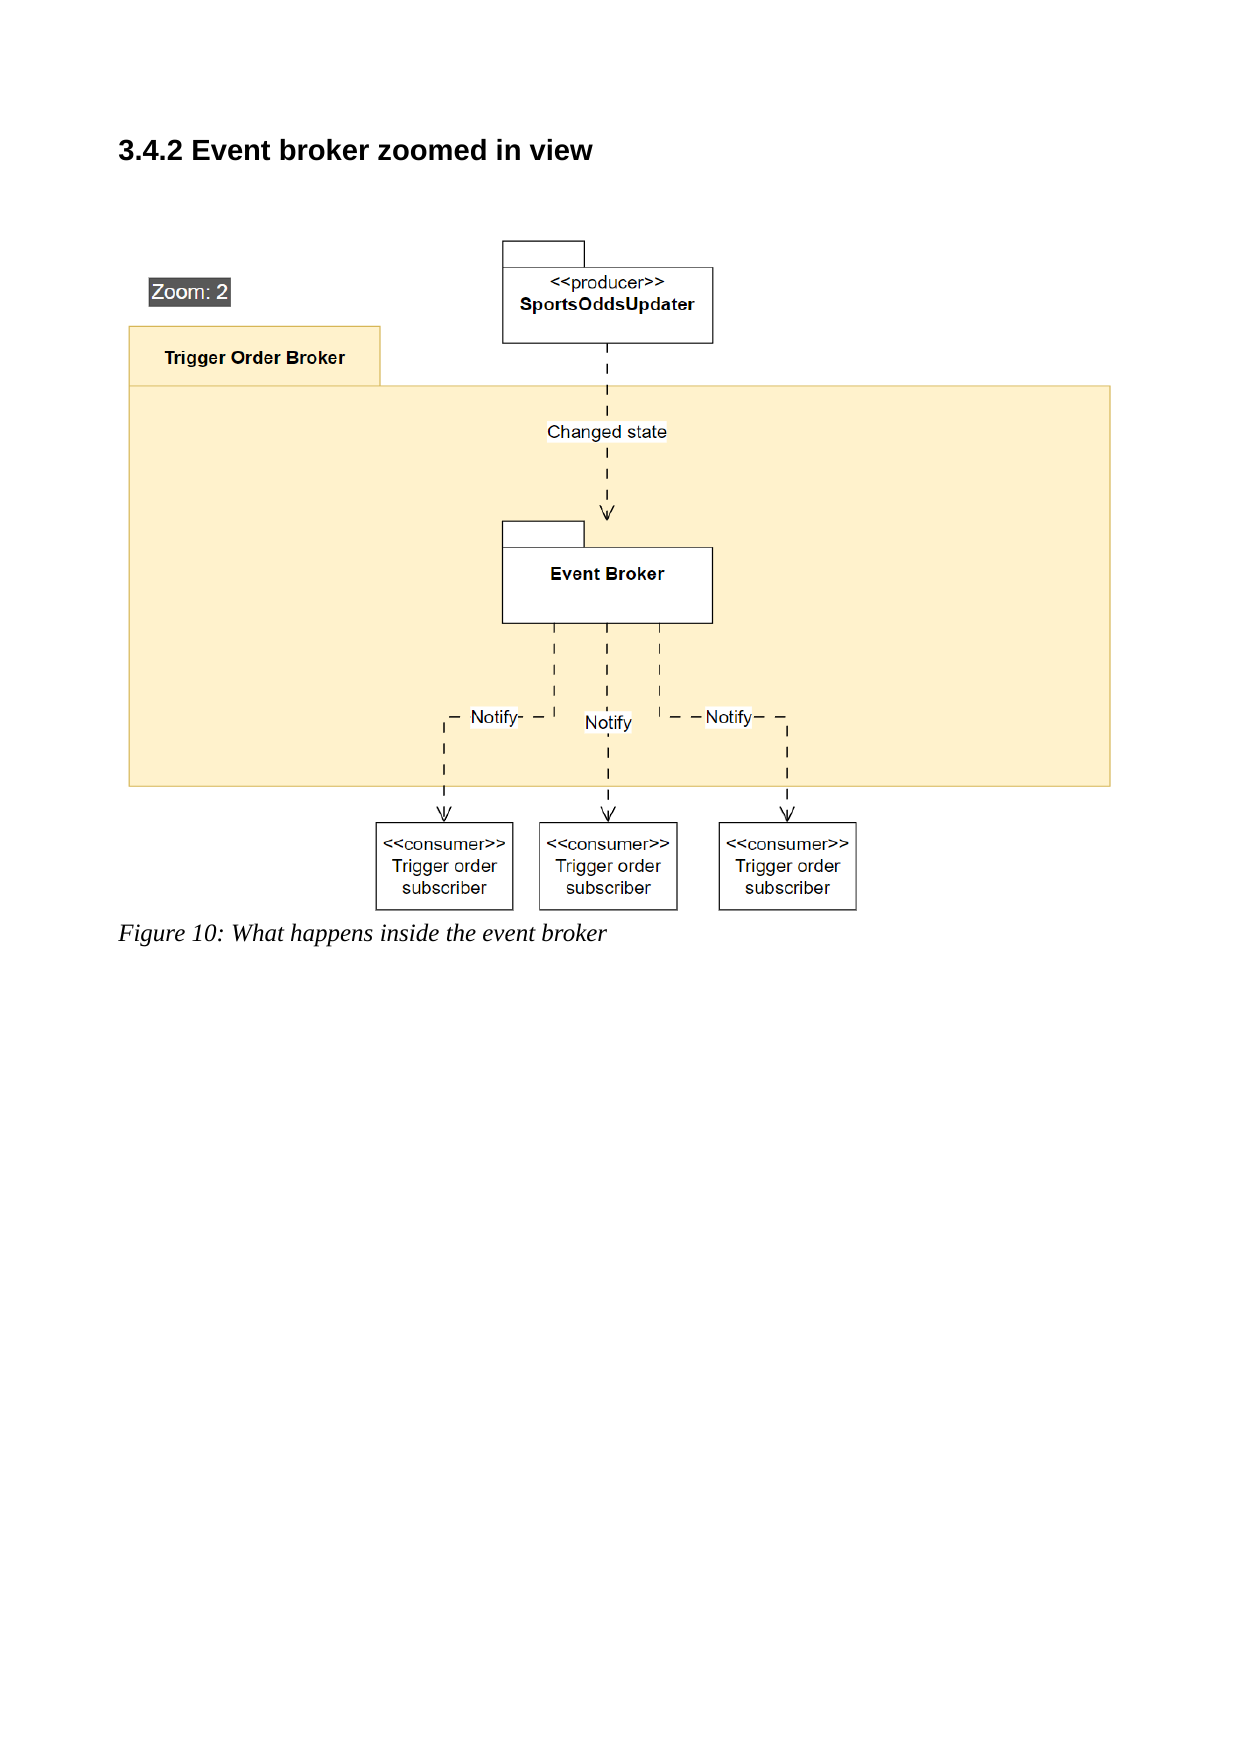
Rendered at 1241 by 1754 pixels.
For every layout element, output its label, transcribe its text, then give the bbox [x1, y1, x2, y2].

subtitle Event broker zoomed in view [118, 133, 1122, 166]
text Figure 10: What happens inside the event broker [118, 918, 1122, 947]
picture [118, 226, 1123, 918]
